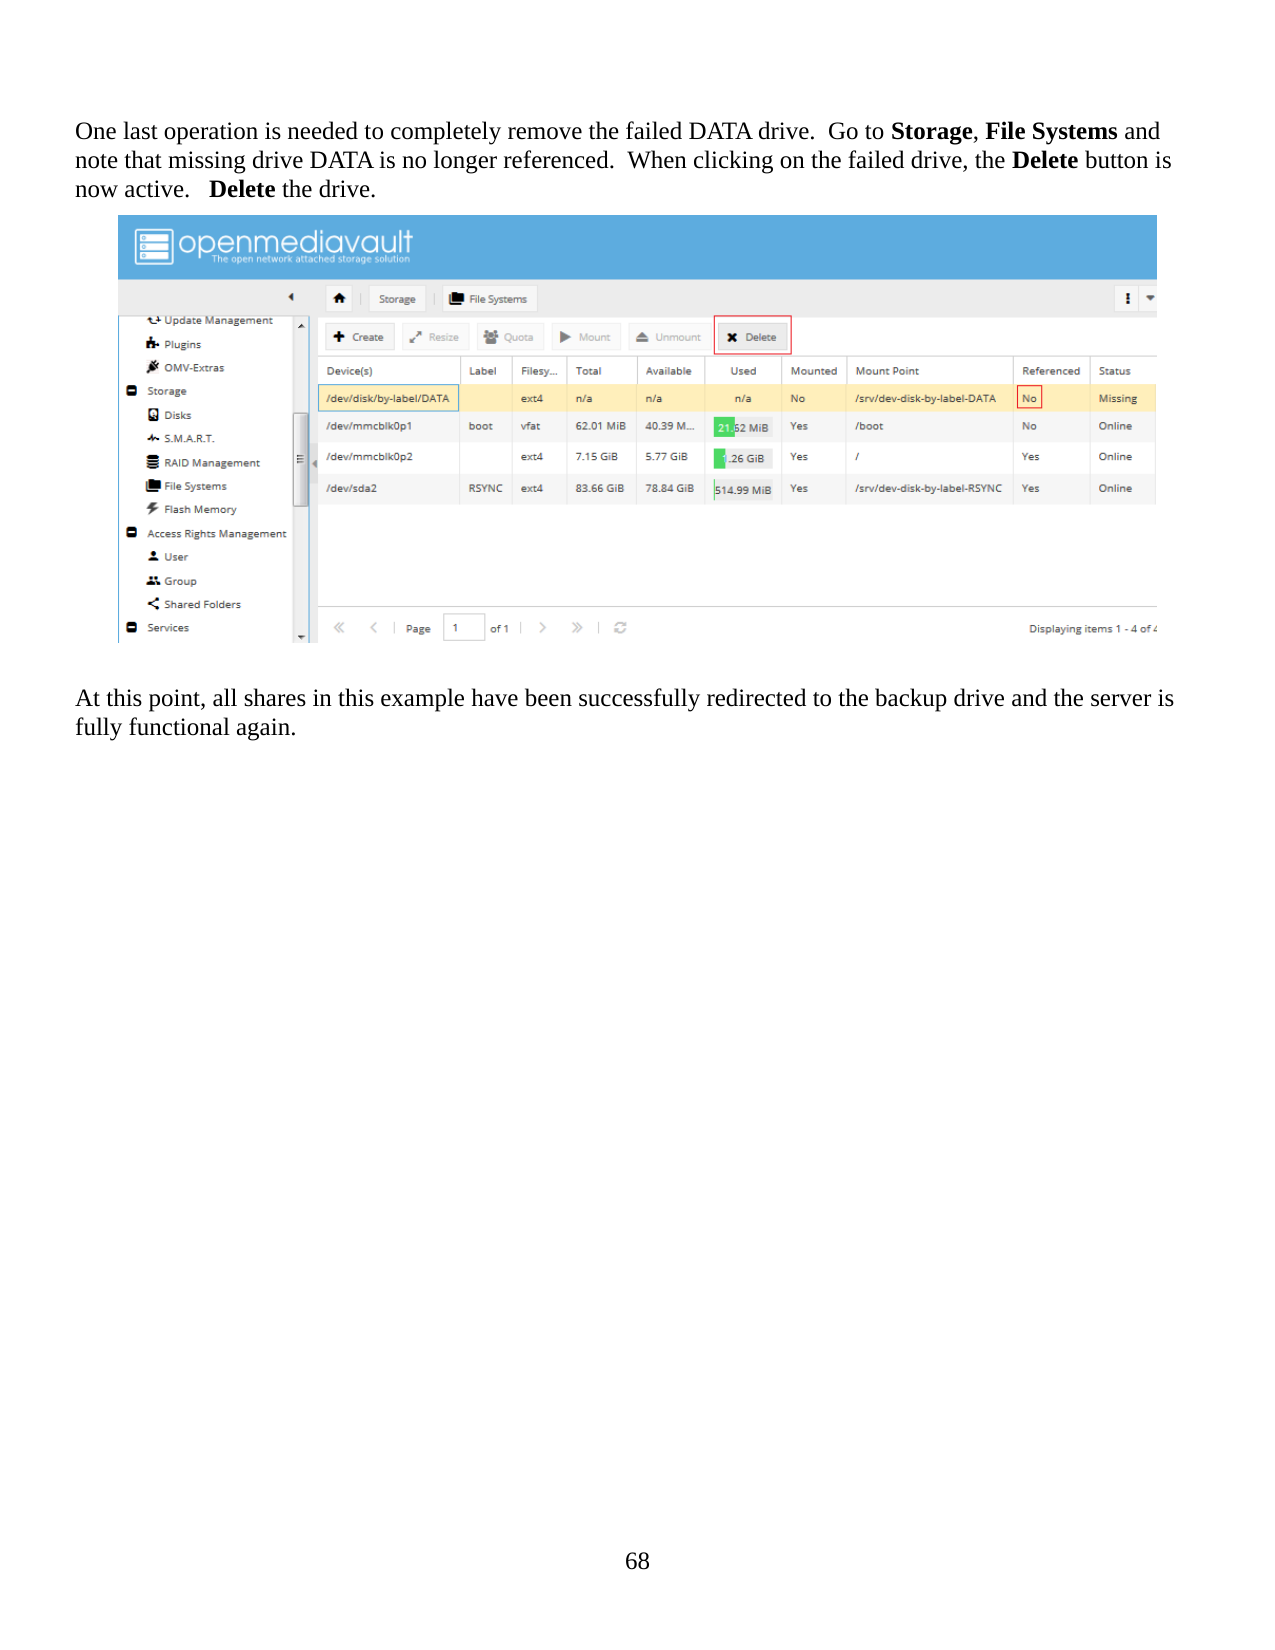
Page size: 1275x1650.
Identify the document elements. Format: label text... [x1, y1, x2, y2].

text At this point, all shares in this example have been successfully redirected to the backup drive and the server is fully functional again. [75, 683, 1200, 741]
text One last operation is needed to completely remove the failed DATA drive. Go to Storage, File Systems and note that missing drive DATA is no longer referenced. When clicking on the failed drive, the Delete button is now active. Delete the drive. [75, 116, 1200, 202]
picture [118, 215, 1157, 643]
